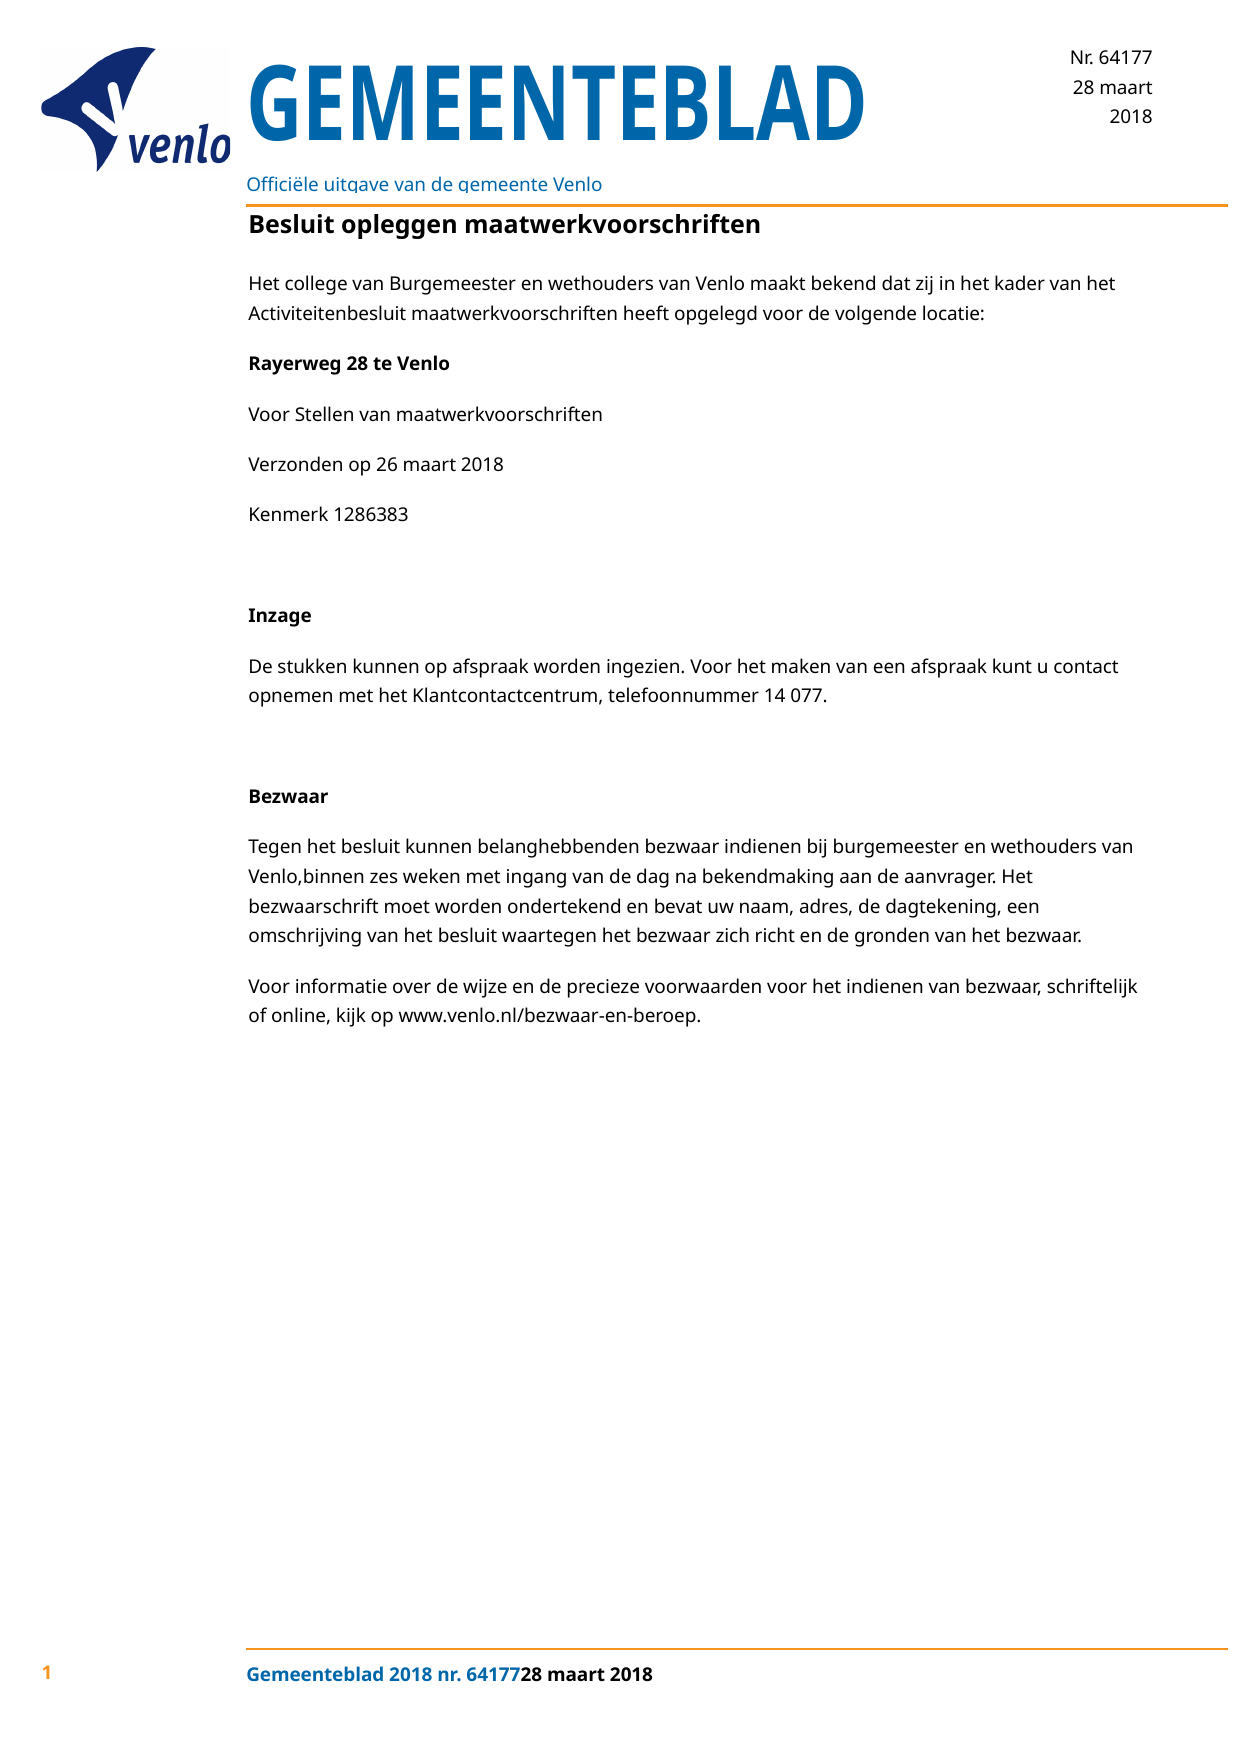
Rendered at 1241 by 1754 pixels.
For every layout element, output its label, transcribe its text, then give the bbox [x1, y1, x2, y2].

text Verzonden op 26 maart 2018 [248, 451, 1152, 477]
text De stukken kunnen op afspraak worden ingezien. Voor het maken van een afspraak kunt u contact opnemen met het Klantcontactcentrum, telefoonnummer 14 077. [248, 653, 1152, 708]
text Tegen het besluit kunnen belanghebbenden bezwaar indienen bij burgemeester en wethouders van Venlo,binnen zes weken met ingang van de dag na bekendmaking aan de aanvrager. Het bezwaarschrift moet worden ondertekend en bevat uw naam, adres, de dagtekening, een omschrijving van het besluit waartegen het bezwaar zich richt en de gronden van het bezwaar. [248, 834, 1152, 948]
picture [41, 47, 231, 172]
text Besluit opleggen maatwerkvoorschriften [248, 207, 1152, 241]
text Kenmerk 1286383 [248, 502, 1152, 527]
text Het college van Burgemeester en wethouders van Venlo maakt bekend dat zij in het kader van het Activiteitenbesluit maatwerkvoorschriften heeft opgelegd voor de volgende locatie: [248, 270, 1152, 326]
text Bezwaar [248, 783, 1152, 809]
text Rayerweg 28 te Venlo [248, 350, 1152, 376]
text Voor informatie over de wijze en de precieze voorwaarden voor het indienen van bezwaar, schriftelijk of online, kijk op www.venlo.nl/bezwaar-en-beroep. [248, 973, 1152, 1028]
text Inzage [248, 602, 1152, 628]
text Voor Stellen van maatwerkvoorschriften [248, 401, 1152, 426]
